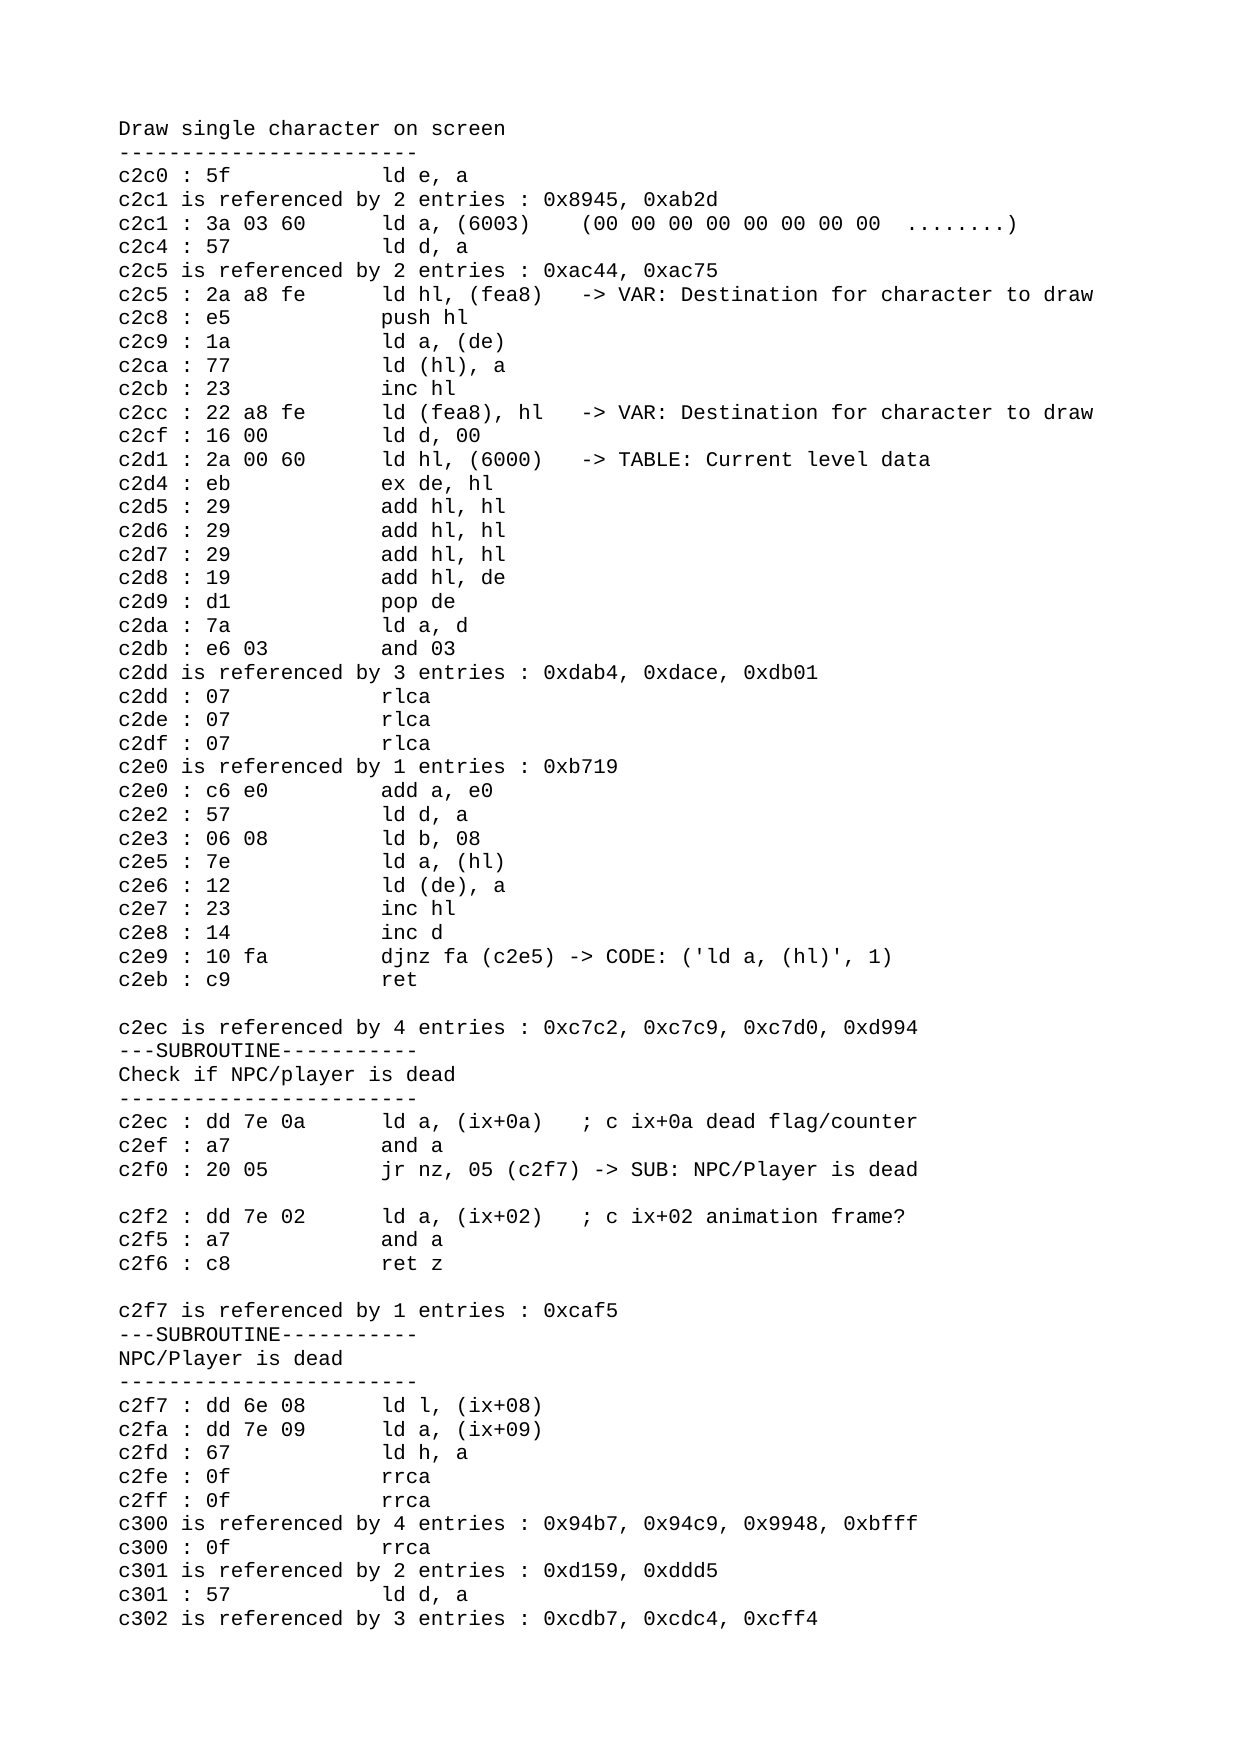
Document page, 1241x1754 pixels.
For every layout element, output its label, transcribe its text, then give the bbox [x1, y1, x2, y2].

text c2ca : 77 ld (hl), a [118, 354, 1122, 378]
text ------------------------ [118, 1088, 1122, 1111]
text c2e6 : 12 ld (de), a [118, 875, 1122, 898]
text c2f7 : dd 6e 08 ld l, (ix+08) [118, 1395, 1122, 1419]
text Draw single character on screen [118, 118, 1122, 142]
text ---SUBROUTINE----------- [118, 1040, 1122, 1064]
text c2f6 : c8 ret z [118, 1253, 1122, 1277]
text c2fd : 67 ld h, a [118, 1442, 1122, 1466]
text c2d1 : 2a 00 60 ld hl, (6000) -> TABLE: Current level data [118, 449, 1122, 473]
text c2dd : 07 rlca [118, 686, 1122, 709]
text c2c4 : 57 ld d, a [118, 236, 1122, 260]
text c2db : e6 03 and 03 [118, 638, 1122, 662]
text c2cc : 22 a8 fe ld (fea8), hl -> VAR: Destination for character to draw [118, 402, 1122, 426]
text c2d9 : d1 pop de [118, 591, 1122, 615]
text c2c1 is referenced by 2 entries : 0x8945, 0xab2d [118, 189, 1122, 213]
text c302 is referenced by 3 entries : 0xcdb7, 0xcdc4, 0xcff4 [118, 1608, 1122, 1631]
text ------------------------ [118, 142, 1122, 165]
text c2d8 : 19 add hl, de [118, 567, 1122, 591]
text Check if NPC/player is dead [118, 1064, 1122, 1088]
text c2e0 is referenced by 1 entries : 0xb719 [118, 757, 1122, 780]
text c2f0 : 20 05 jr nz, 05 (c2f7) -> SUB: NPC/Player is dead [118, 1158, 1122, 1182]
text c2df : 07 rlca [118, 733, 1122, 757]
text c2ec : dd 7e 0a ld a, (ix+0a) ; c ix+0a dead flag/counter [118, 1111, 1122, 1135]
text c2f2 : dd 7e 02 ld a, (ix+02) ; c ix+02 animation frame? [118, 1206, 1122, 1229]
text c2e9 : 10 fa djnz fa (c2e5) -> CODE: ('ld a, (hl)', 1) [118, 946, 1122, 969]
text ------------------------ [118, 1371, 1122, 1395]
text c2c1 : 3a 03 60 ld a, (6003) (00 00 00 00 00 00 00 00 ........) [118, 213, 1122, 236]
text c2e2 : 57 ld d, a [118, 804, 1122, 827]
text c2ff : 0f rrca [118, 1489, 1122, 1513]
text c2c9 : 1a ld a, (de) [118, 331, 1122, 354]
text c2d5 : 29 add hl, hl [118, 496, 1122, 520]
text c2ef : a7 and a [118, 1135, 1122, 1158]
text c300 : 0f rrca [118, 1537, 1122, 1561]
text c2e5 : 7e ld a, (hl) [118, 851, 1122, 875]
text c2d7 : 29 add hl, hl [118, 544, 1122, 567]
text c2c5 : 2a a8 fe ld hl, (fea8) -> VAR: Destination for character to draw [118, 284, 1122, 307]
text c301 is referenced by 2 entries : 0xd159, 0xddd5 [118, 1561, 1122, 1584]
text NPC/Player is dead [118, 1348, 1122, 1371]
text c2c8 : e5 push hl [118, 307, 1122, 331]
text c2cf : 16 00 ld d, 00 [118, 426, 1122, 449]
text c2c0 : 5f ld e, a [118, 165, 1122, 189]
text c2eb : c9 ret [118, 969, 1122, 993]
text c2ec is referenced by 4 entries : 0xc7c2, 0xc7c9, 0xc7d0, 0xd994 [118, 1017, 1122, 1040]
text c2d4 : eb ex de, hl [118, 473, 1122, 496]
text c2dd is referenced by 3 entries : 0xdab4, 0xdace, 0xdb01 [118, 662, 1122, 686]
text c2d6 : 29 add hl, hl [118, 520, 1122, 544]
text ---SUBROUTINE----------- [118, 1324, 1122, 1348]
text c2fa : dd 7e 09 ld a, (ix+09) [118, 1419, 1122, 1442]
text c2e8 : 14 inc d [118, 922, 1122, 946]
text c300 is referenced by 4 entries : 0x94b7, 0x94c9, 0x9948, 0xbfff [118, 1513, 1122, 1537]
text c2f7 is referenced by 1 entries : 0xcaf5 [118, 1300, 1122, 1324]
text c301 : 57 ld d, a [118, 1584, 1122, 1608]
text c2de : 07 rlca [118, 709, 1122, 733]
text c2c5 is referenced by 2 entries : 0xac44, 0xac75 [118, 260, 1122, 284]
text c2f5 : a7 and a [118, 1229, 1122, 1253]
text c2e7 : 23 inc hl [118, 898, 1122, 922]
text c2cb : 23 inc hl [118, 378, 1122, 402]
text c2e3 : 06 08 ld b, 08 [118, 827, 1122, 851]
text c2da : 7a ld a, d [118, 615, 1122, 638]
text c2e0 : c6 e0 add a, e0 [118, 780, 1122, 804]
text c2fe : 0f rrca [118, 1466, 1122, 1489]
